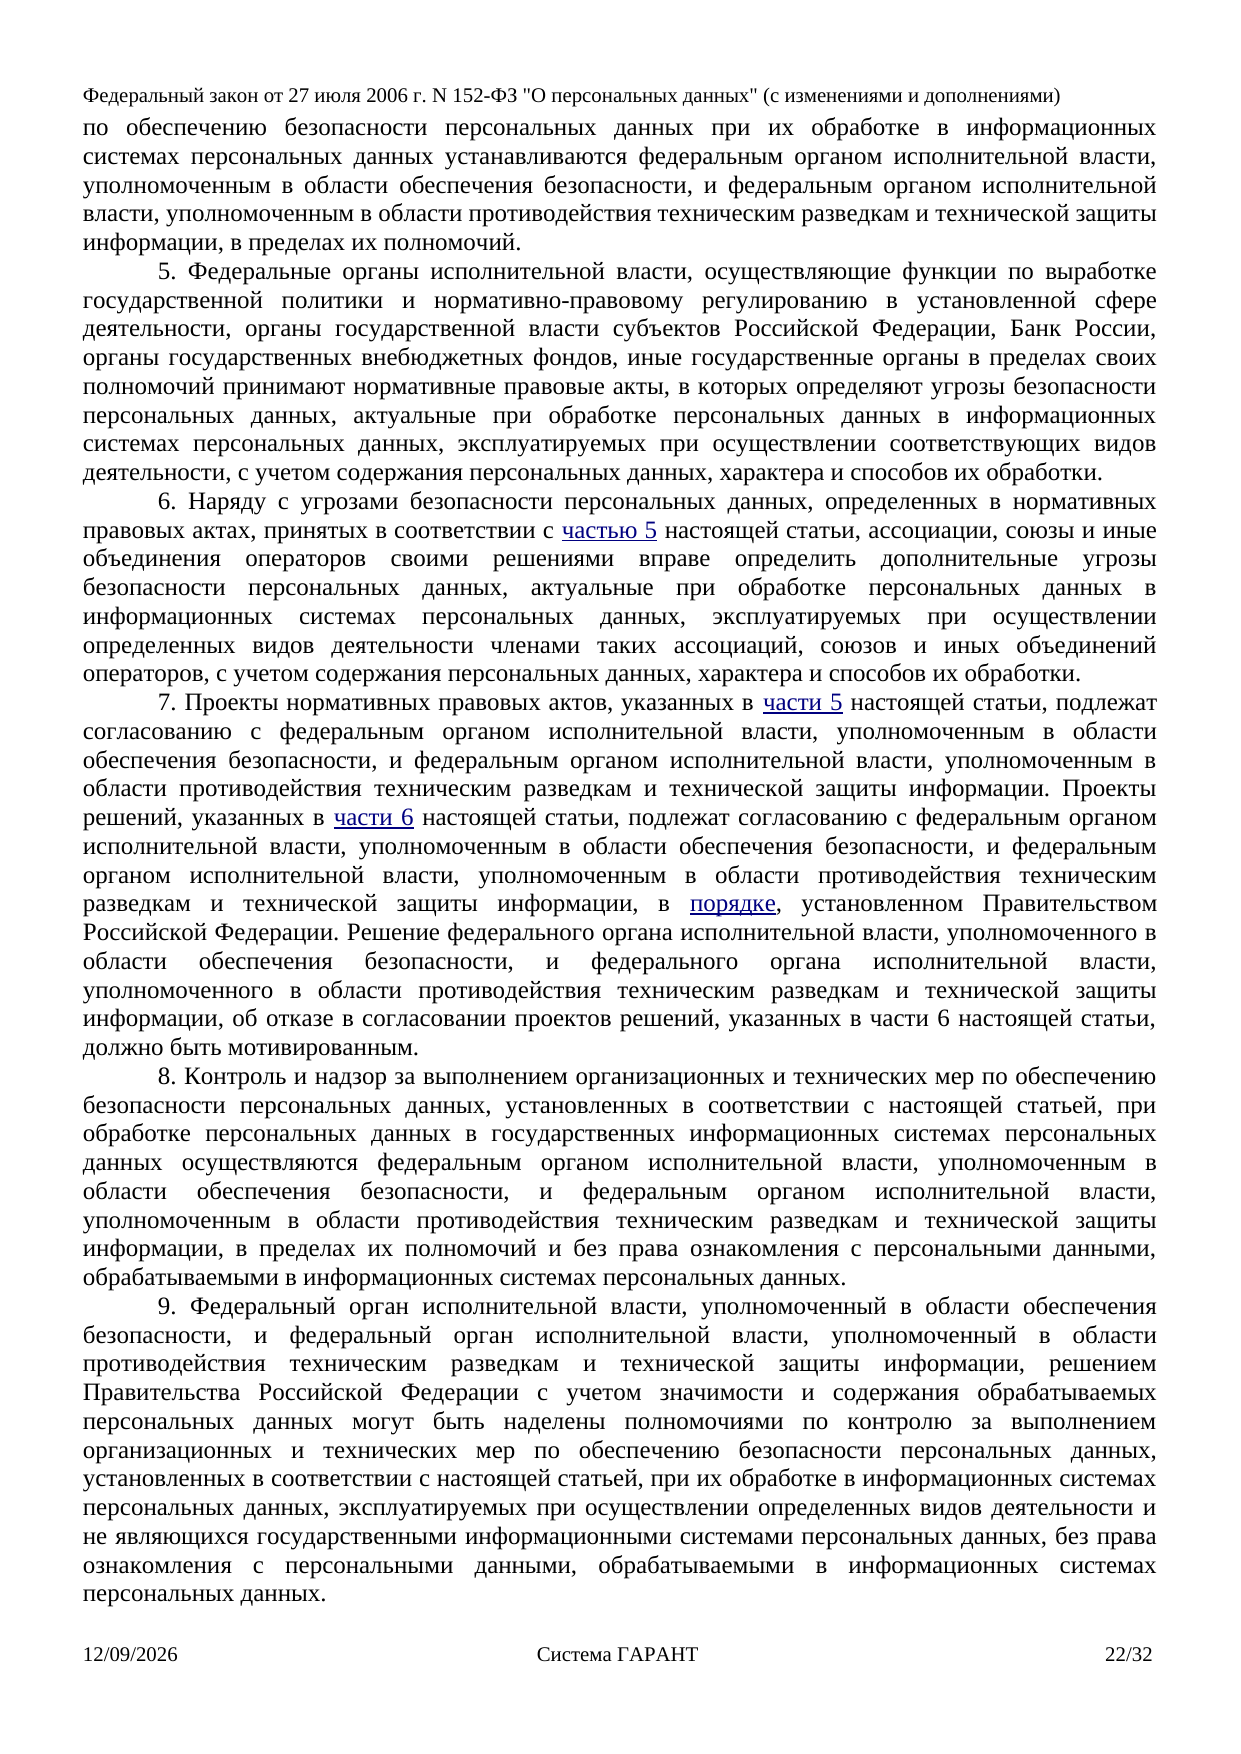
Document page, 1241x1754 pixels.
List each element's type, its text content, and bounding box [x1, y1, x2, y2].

text 5. Федеральные органы исполнительной власти, осуществляющие функции по выработке государственной политики и нормативно-правовому регулированию в установленной сфере деятельности, органы государственной власти субъектов Российской Федерации, Банк России, органы государственных внебюджетных фондов, иные государственные органы в пределах своих полномочий принимают нормативные правовые акты, в которых определяют угрозы безопасности персональных данных, актуальные при обработке персональных данных в информационных системах персональных данных, эксплуатируемых при осуществлении соответствующих видов деятельности, с учетом содержания персональных данных, характера и способов их обработки. [83, 256, 1157, 486]
text 9. Федеральный орган исполнительной власти, уполномоченный в области обеспечения безопасности, и федеральный орган исполнительной власти, уполномоченный в области противодействия техническим разведкам и технической защиты информации, решением Правительства Российской Федерации с учетом значимости и содержания обрабатываемых персональных данных могут быть наделены полномочиями по контролю за выполнением организационных и технических мер по обеспечению безопасности персональных данных, установленных в соответствии с настоящей статьей, при их обработке в информационных системах персональных данных, эксплуатируемых при осуществлении определенных видов деятельности и не являющихся государственными информационными системами персональных данных, без права ознакомления с персональными данными, обрабатываемыми в информационных системах персональных данных. [83, 1291, 1157, 1607]
text 7. Проекты нормативных правовых актов, указанных в части 5 настоящей статьи, подлежат согласованию с федеральным органом исполнительной власти, уполномоченным в области обеспечения безопасности, и федеральным органом исполнительной власти, уполномоченным в области противодействия техническим разведкам и технической защиты информации. Проекты решений, указанных в части 6 настоящей статьи, подлежат согласованию с федеральным органом исполнительной власти, уполномоченным в области обеспечения безопасности, и федеральным органом исполнительной власти, уполномоченным в области противодействия техническим разведкам и технической защиты информации, в порядке, установленном Правительством Российской Федерации. Решение федерального органа исполнительной власти, уполномоченного в области обеспечения безопасности, и федерального органа исполнительной власти, уполномоченного в области противодействия техническим разведкам и технической защиты информации, об отказе в согласовании проектов решений, указанных в части 6 настоящей статьи, должно быть мотивированным. [83, 687, 1157, 1061]
text 6. Наряду с угрозами безопасности персональных данных, определенных в нормативных правовых актах, принятых в соответствии с частью 5 настоящей статьи, ассоциации, союзы и иные объединения операторов своими решениями вправе определить дополнительные угрозы безопасности персональных данных, актуальные при обработке персональных данных в информационных системах персональных данных, эксплуатируемых при осуществлении определенных видов деятельности членами таких ассоциаций, союзов и иных объединений операторов, с учетом содержания персональных данных, характера и способов их обработки. [83, 486, 1157, 687]
text 8. Контроль и надзор за выполнением организационных и технических мер по обеспечению безопасности персональных данных, установленных в соответствии с настоящей статьей, при обработке персональных данных в государственных информационных системах персональных данных осуществляются федеральным органом исполнительной власти, уполномоченным в области обеспечения безопасности, и федеральным органом исполнительной власти, уполномоченным в области противодействия техническим разведкам и технической защиты информации, в пределах их полномочий и без права ознакомления с персональными данными, обрабатываемыми в информационных системах персональных данных. [83, 1061, 1157, 1291]
text по обеспечению безопасности персональных данных при их обработке в информационных системах персональных данных устанавливаются федеральным органом исполнительной власти, уполномоченным в области обеспечения безопасности, и федеральным органом исполнительной власти, уполномоченным в области противодействия техническим разведкам и технической защиты информации, в пределах их полномочий. [83, 112, 1157, 256]
